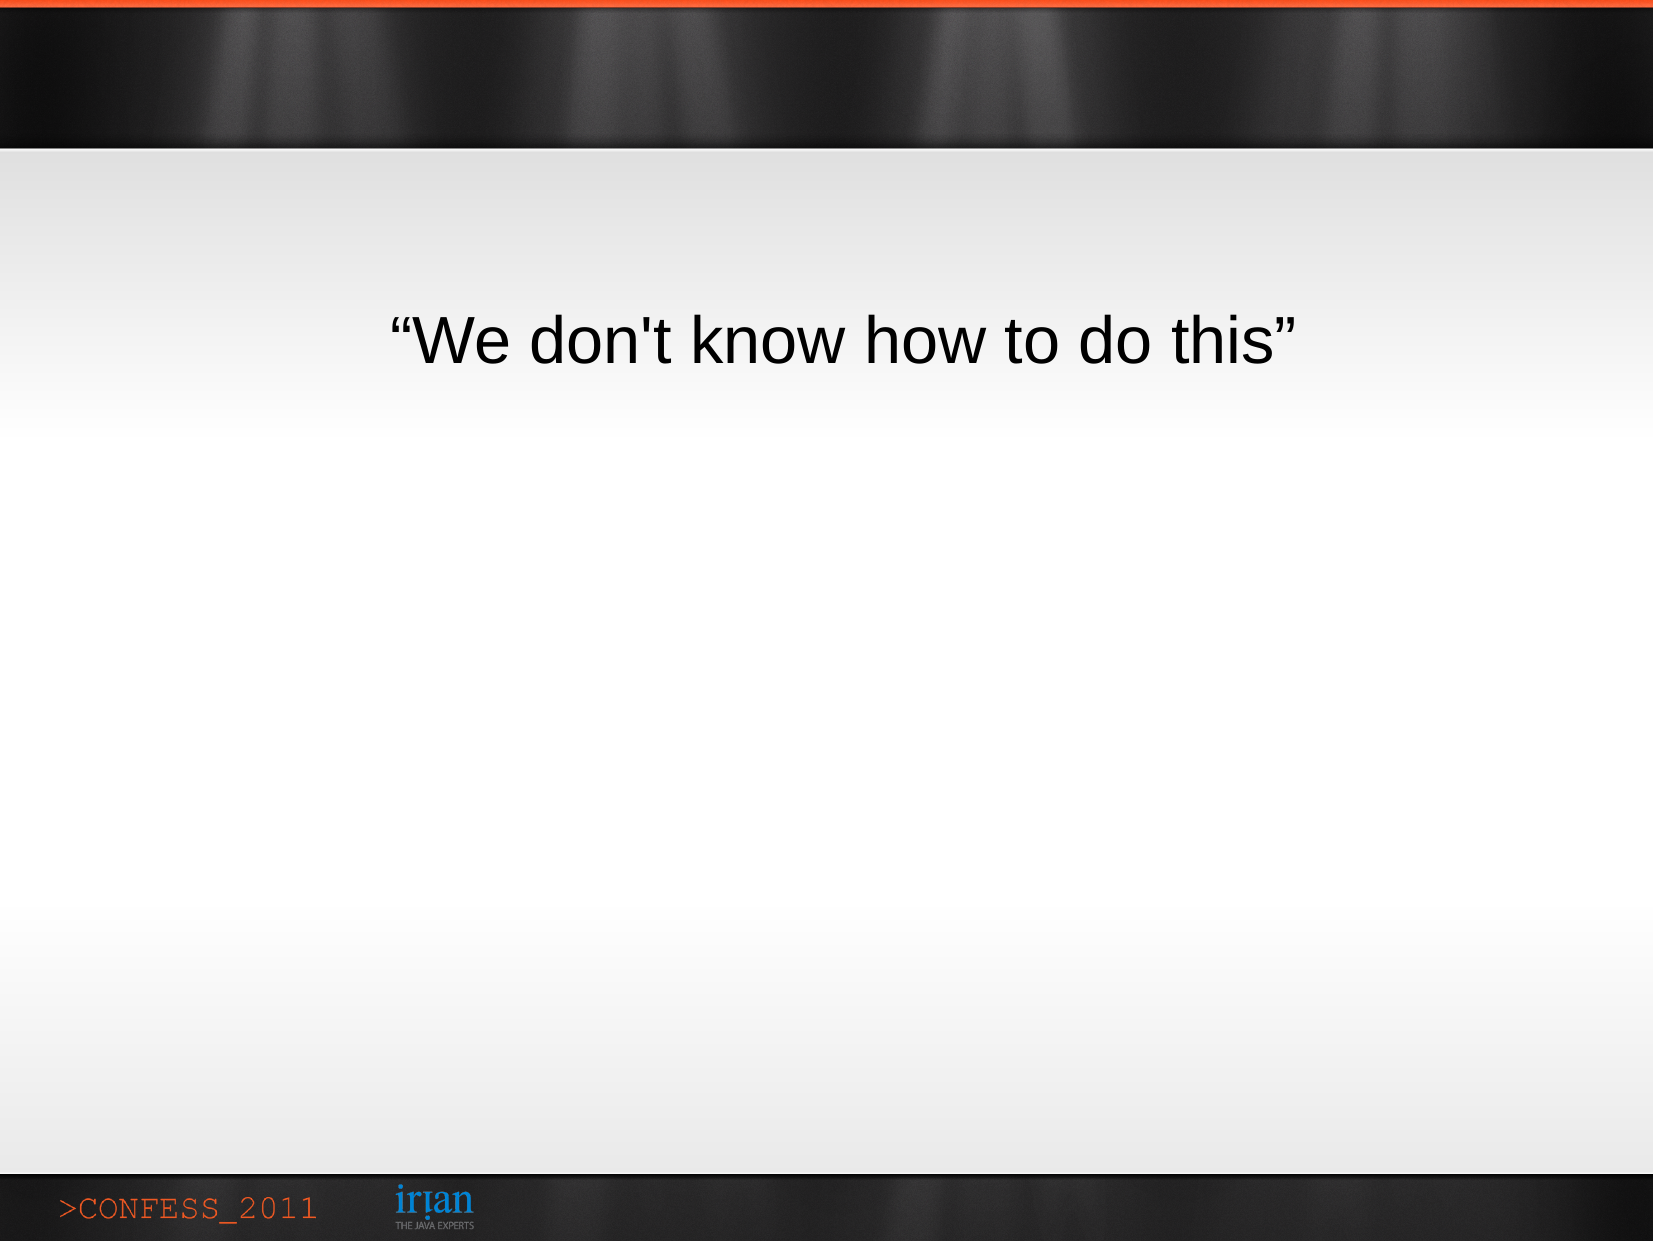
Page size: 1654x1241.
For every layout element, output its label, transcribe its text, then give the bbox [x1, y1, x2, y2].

subtitle “We don't know how to do this” [100, 6, 1588, 1125]
picture [0, 0, 1653, 1241]
